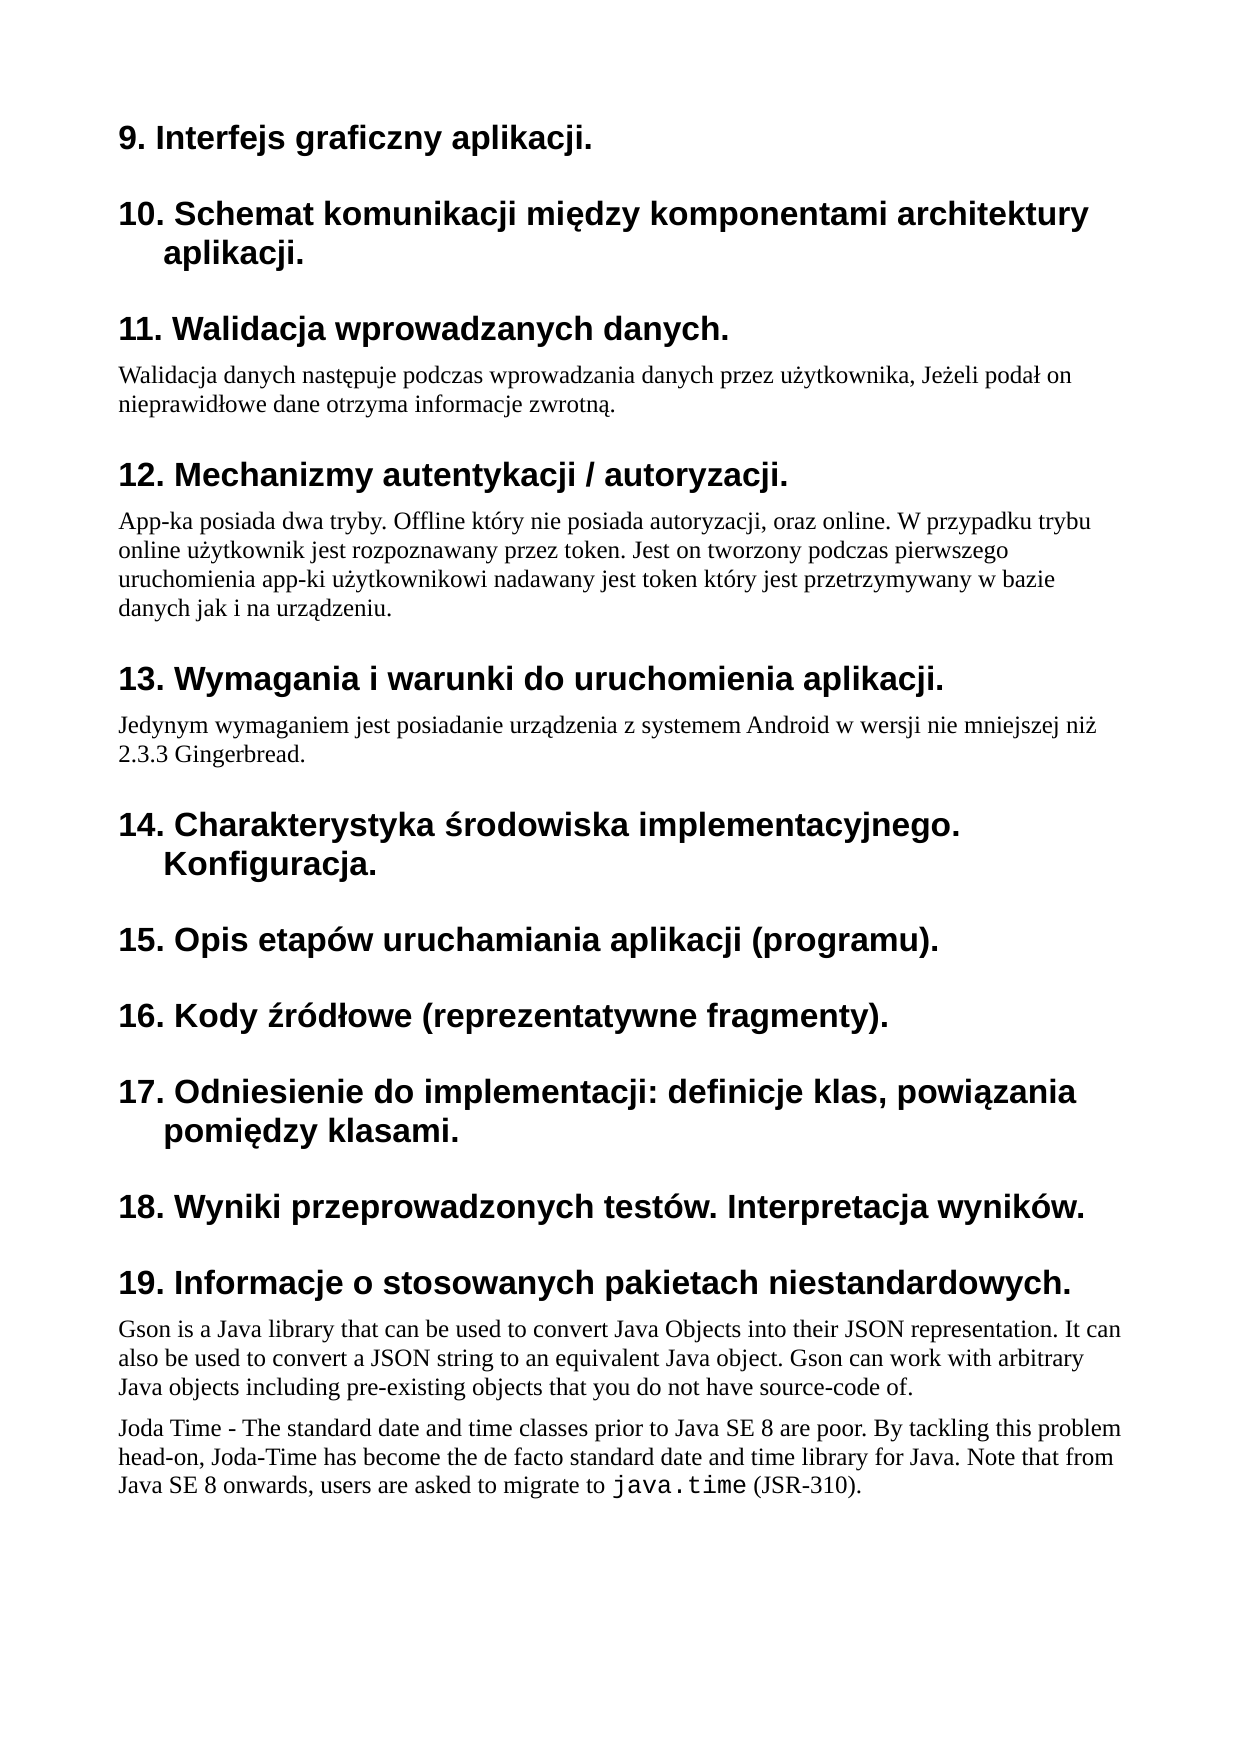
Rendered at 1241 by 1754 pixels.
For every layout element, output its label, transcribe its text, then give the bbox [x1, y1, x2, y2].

subtitle 12. Mechanizmy autentykacji / autoryzacji. [118, 455, 1122, 494]
subtitle 18. Wyniki przeprowadzonych testów. Interpretacja wyników. [118, 1187, 1122, 1226]
subtitle 14. Charakterystyka środowiska implementacyjnego. Konfiguracja. [118, 805, 1122, 882]
subtitle 17. Odniesienie do implementacji: definicje klas, powiązania pomiędzy klasami. [118, 1072, 1122, 1149]
subtitle 19. Informacje o stosowanych pakietach niestandardowych. [118, 1263, 1122, 1302]
subtitle 13. Wymagania i warunki do uruchomienia aplikacji. [118, 659, 1122, 697]
subtitle 15. Opis etapów uruchamiania aplikacji (programu). [118, 920, 1122, 958]
subtitle 10. Schemat komunikacji między komponentami architektury aplikacji. [118, 194, 1122, 272]
text Walidacja danych następuje podczas wprowadzania danych przez użytkownika, Jeżeli podał on nieprawidłowe dane otrzyma informacje zwrotną. [118, 360, 1122, 418]
text Joda Time - The standard date and time classes prior to Java SE 8 are poor. By tackling this problem head-on, Joda-Time has become the de facto standard date and time library for Java. Note that from Java SE 8 onwards, users are asked to migrate to java.time (JSR-310). [118, 1413, 1122, 1501]
subtitle 11. Walidacja wprowadzanych danych. [118, 309, 1122, 348]
text App-ka posiada dwa tryby. Offline który nie posiada autoryzacji, oraz online. W przypadku trybu online użytkownik jest rozpoznawany przez token. Jest on tworzony podczas pierwszego uruchomienia app-ki użytkownikowi nadawany jest token który jest przetrzymywany w bazie danych jak i na urządzeniu. [118, 506, 1122, 621]
subtitle 9. Interfejs graficzny aplikacji. [118, 118, 1122, 157]
text Gson is a Java library that can be used to convert Java Objects into their JSON representation. It can also be used to convert a JSON string to an equivalent Java object. Gson can work with arbitrary Java objects including pre-existing objects that you do not have source-code of. [118, 1314, 1122, 1400]
subtitle 16. Kody źródłowe (reprezentatywne fragmenty). [118, 996, 1122, 1034]
text Jedynym wymaganiem jest posiadanie urządzenia z systemem Android w wersji nie mniejszej niż 2.3.3 Gingerbread. [118, 710, 1122, 767]
